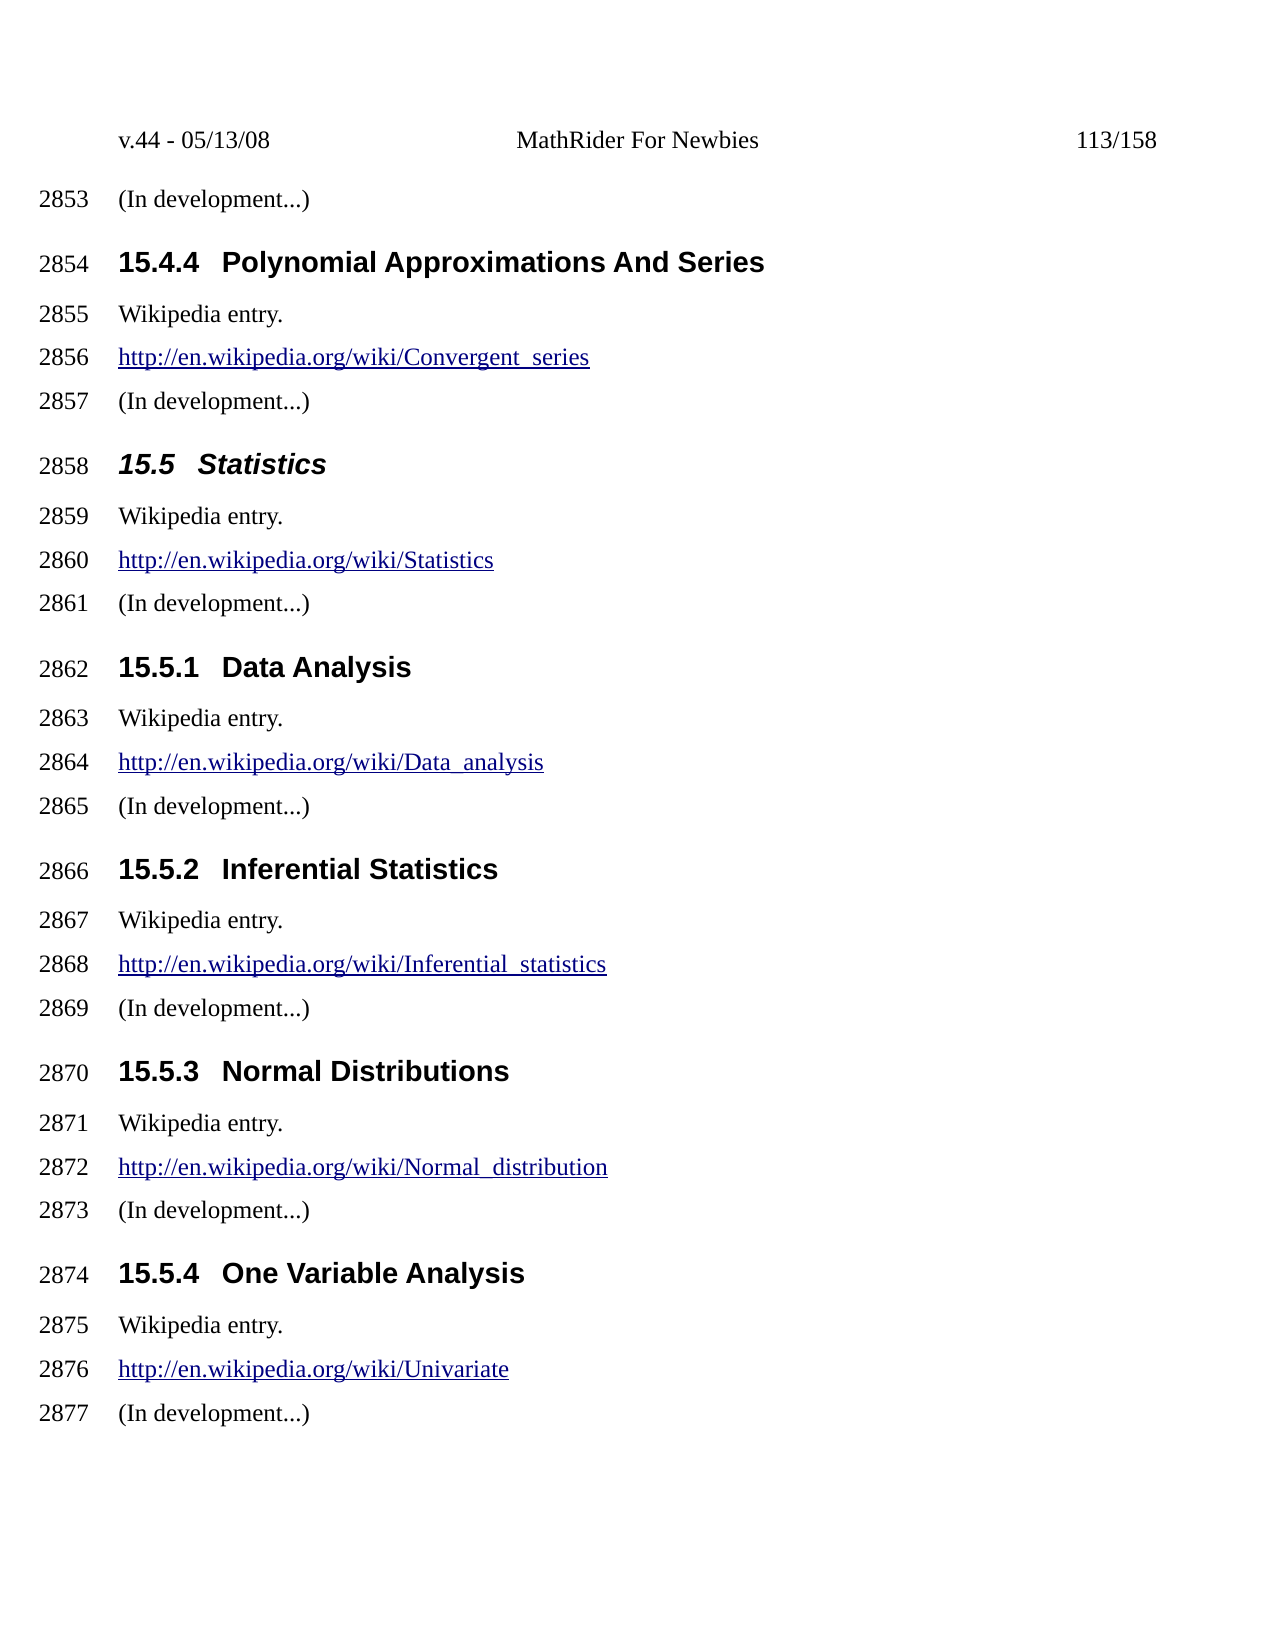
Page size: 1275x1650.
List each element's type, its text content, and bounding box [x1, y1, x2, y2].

text http://en.wikipedia.org/wiki/Normal_distribution [118, 1152, 1157, 1180]
subtitle Data Analysis [118, 650, 1157, 683]
text http://en.wikipedia.org/wiki/Convergent_series [118, 342, 1157, 371]
text Wikipedia entry. [118, 299, 1157, 327]
text (In development...) [118, 588, 1157, 617]
text Wikipedia entry. [118, 703, 1157, 732]
subtitle Normal Distributions [118, 1054, 1157, 1088]
text http://en.wikipedia.org/wiki/Data_analysis [118, 747, 1157, 776]
text http://en.wikipedia.org/wiki/Statistics [118, 545, 1157, 573]
text Wikipedia entry. [118, 501, 1157, 530]
subtitle Inferential Statistics [118, 852, 1157, 886]
text http://en.wikipedia.org/wiki/Univariate [118, 1354, 1157, 1383]
text http://en.wikipedia.org/wiki/Inferential_statistics [118, 949, 1157, 978]
text (In development...) [118, 993, 1157, 1022]
text Wikipedia entry. [118, 906, 1157, 934]
text (In development...) [118, 184, 1157, 213]
text Wikipedia entry. [118, 1108, 1157, 1137]
text Wikipedia entry. [118, 1310, 1157, 1339]
text (In development...) [118, 791, 1157, 819]
subtitle Polynomial Approximations And Series [118, 245, 1157, 279]
text (In development...) [118, 1195, 1157, 1224]
text (In development...) [118, 386, 1157, 415]
text (In development...) [118, 1398, 1157, 1426]
subtitle One Variable Analysis [118, 1257, 1157, 1290]
subtitle Statistics [118, 447, 1157, 481]
